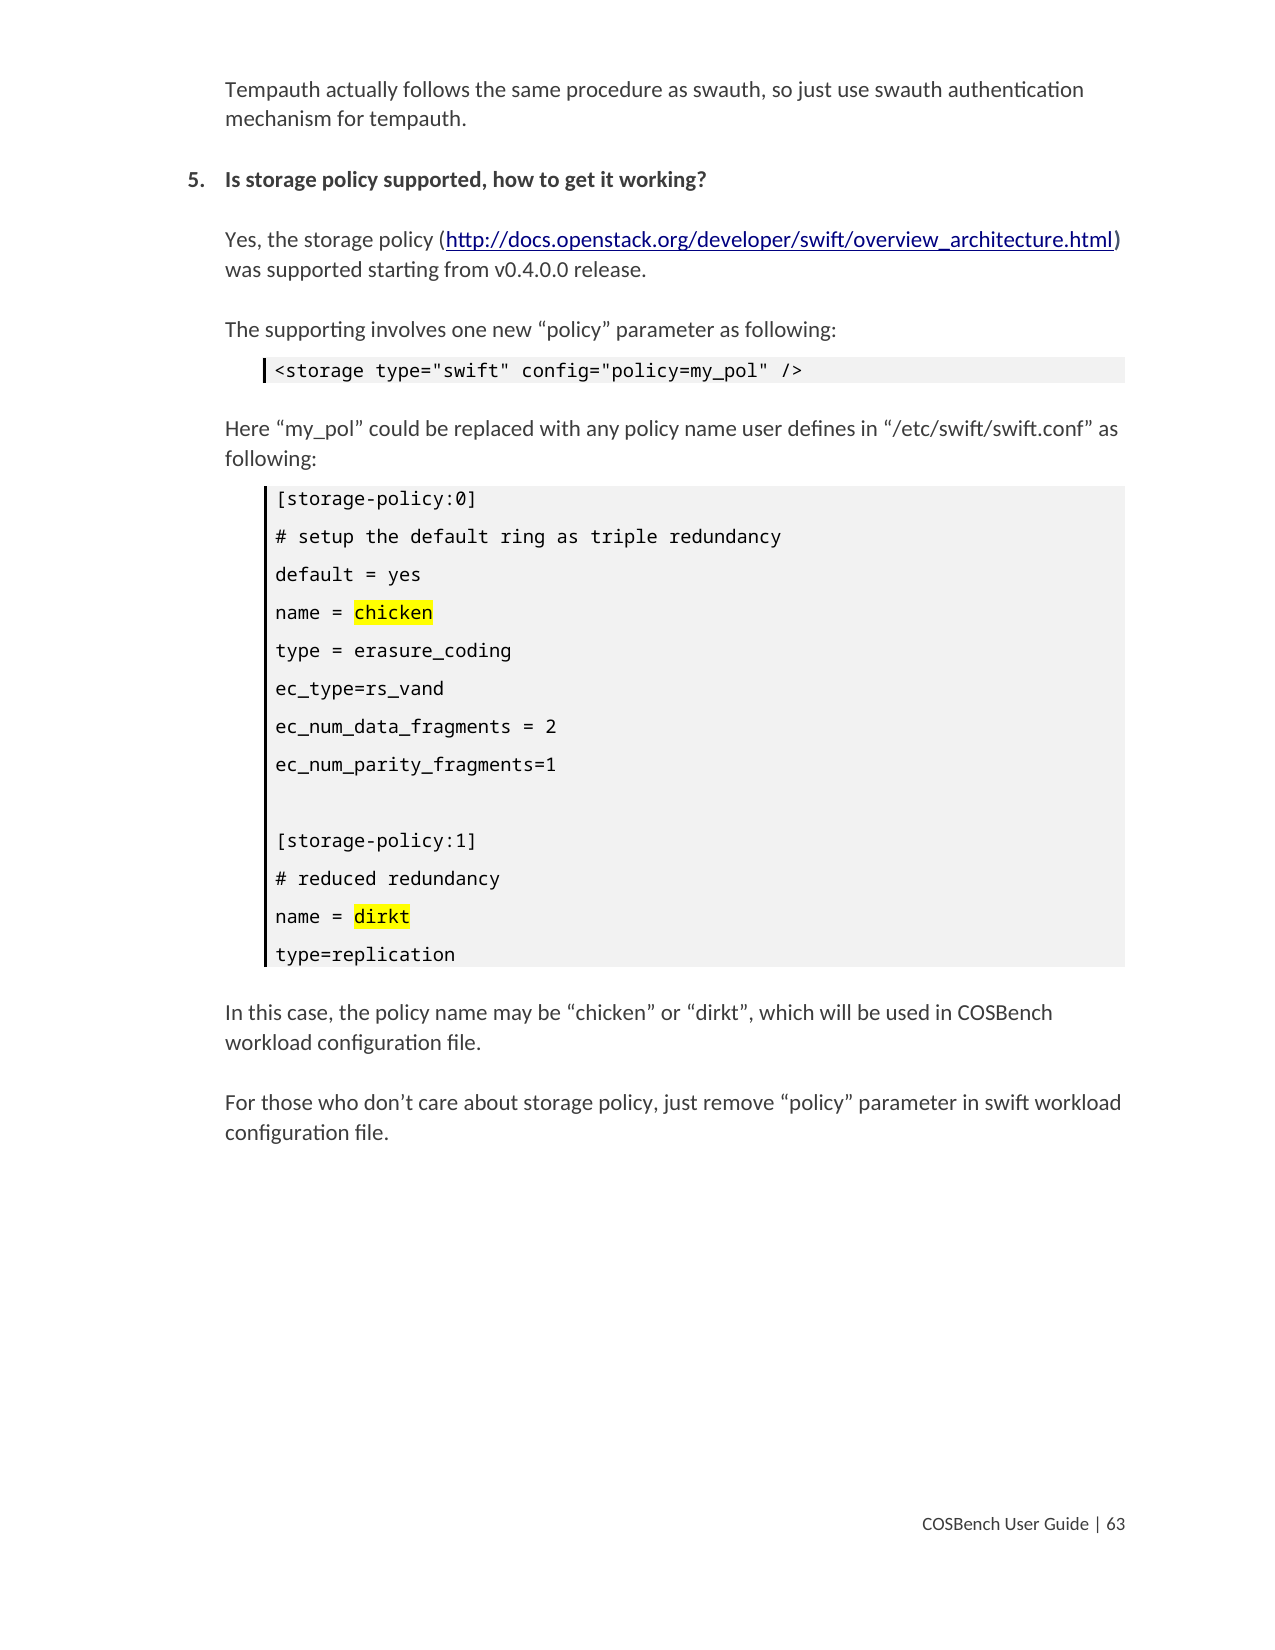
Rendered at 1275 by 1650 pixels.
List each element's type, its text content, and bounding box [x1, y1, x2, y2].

text name = chicken [267, 599, 1125, 625]
list Is storage policy supported, how to get it working? [187, 165, 1125, 193]
text name = dirkt [267, 904, 1125, 929]
text Here “my_pol” could be replaced with any policy name user defines in “/etc/swift/swift.conf” as following: [225, 414, 1125, 472]
text type=replication [267, 942, 1125, 967]
text ec_num_data_fragments = 2 [267, 714, 1125, 739]
text <storage type="swift" config="policy=my_pol" /> [262, 357, 1125, 383]
text ec_type=rs_vand [267, 676, 1125, 701]
text In this case, the policy name may be “chicken” or “dirkt”, which will be used in COSBench workload configuration file. [225, 998, 1125, 1056]
text # reduced redundancy [267, 866, 1125, 891]
text # setup the default ring as triple redundancy [267, 523, 1125, 549]
text [storage-policy:1] [267, 828, 1125, 853]
text Tempauth actually follows the same procedure as swauth, so just use swauth authentication mechanism for tempauth. [225, 75, 1125, 132]
text [storage-policy:0] [267, 486, 1125, 511]
text ec_num_parity_fragments=1 [267, 752, 1125, 777]
text default = yes [267, 562, 1125, 587]
text Yes, the storage policy (http://docs.openstack.org/developer/swift/overview_architecture.html) was supported starting from v0.4.0.0 release. [225, 226, 1125, 283]
text The supporting involves one new “policy” parameter as following: [225, 316, 1125, 344]
text For those who don’t care about storage policy, just remove “policy” parameter in swift workload configuration file. [225, 1088, 1125, 1146]
text type = erasure_coding [267, 638, 1125, 663]
